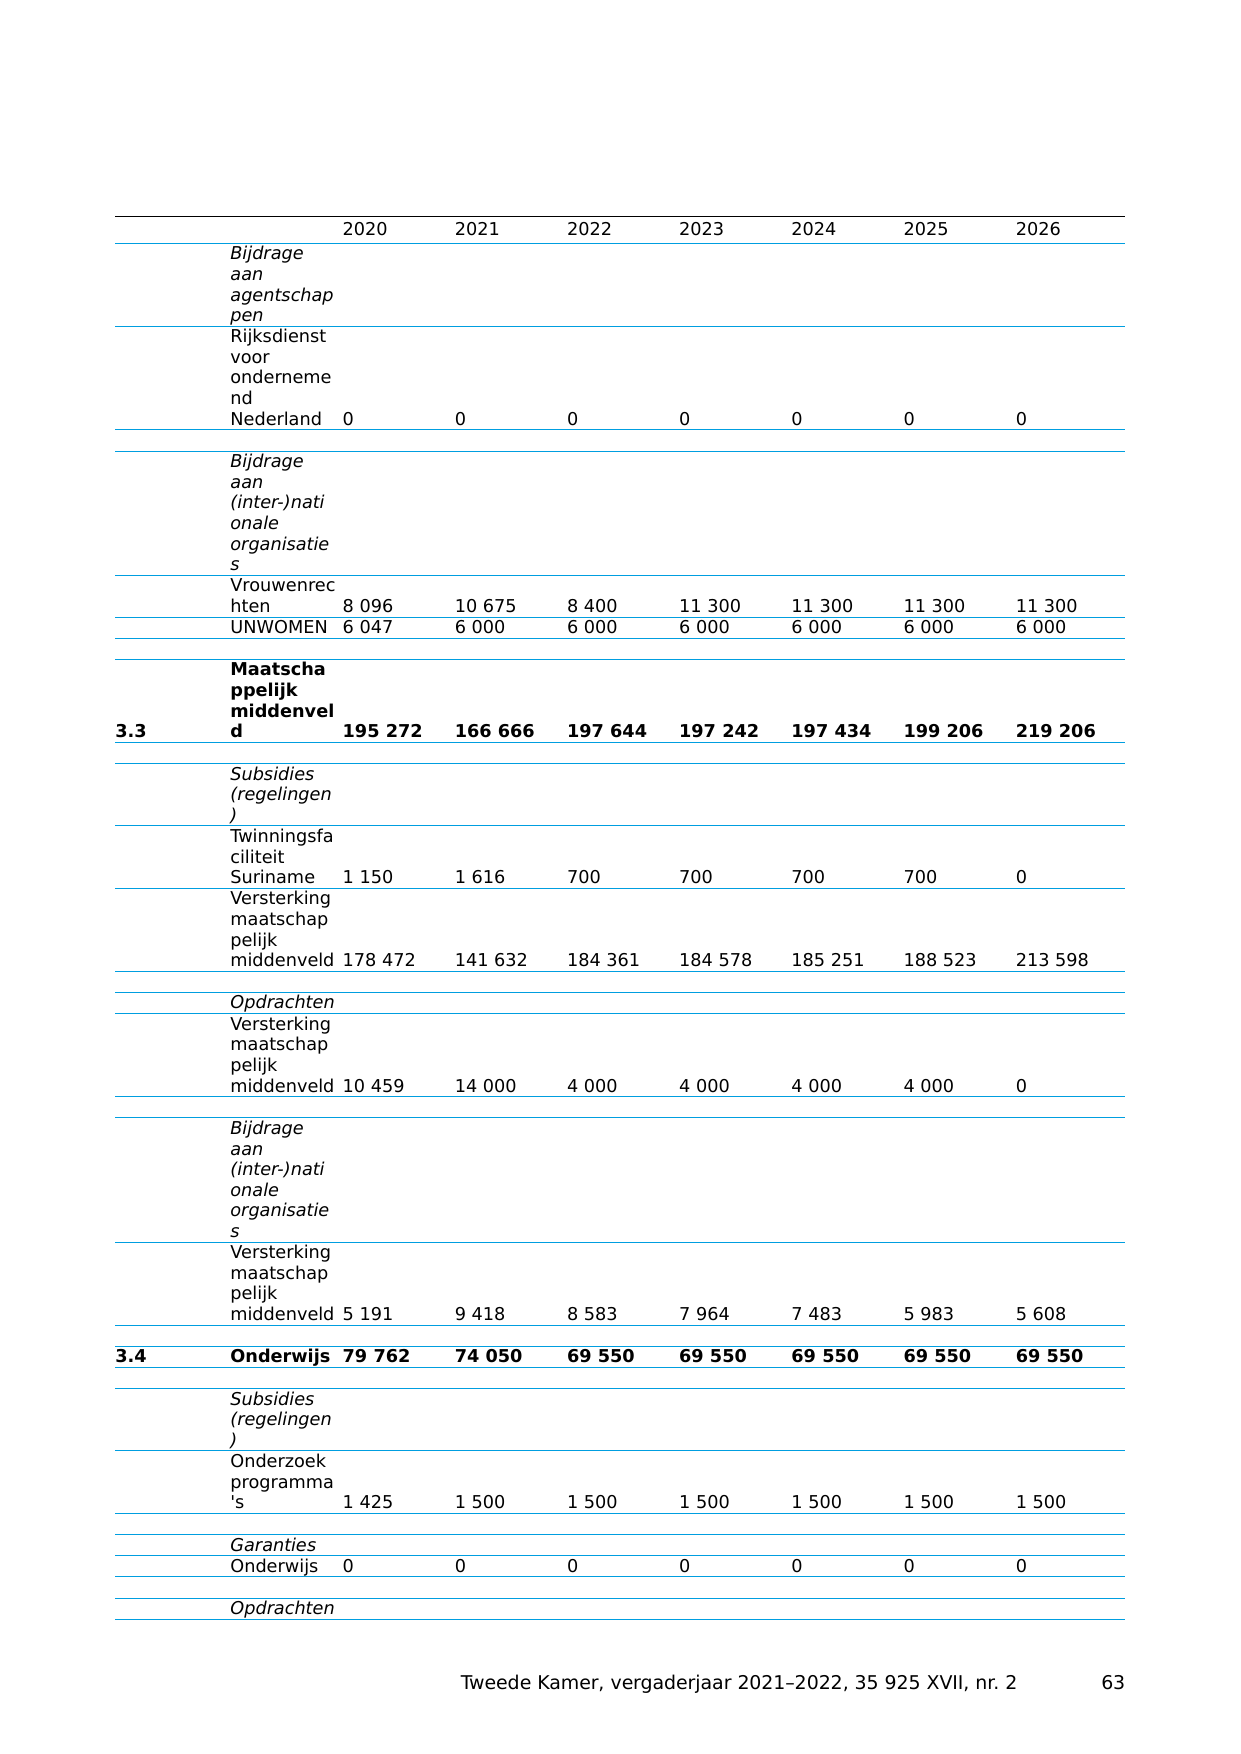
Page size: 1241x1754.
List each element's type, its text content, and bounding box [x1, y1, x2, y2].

table_cell 6 000 [900, 618, 1013, 638]
table_cell 6 000 [564, 618, 676, 638]
table_cell 9 418 [452, 1243, 564, 1324]
table_cell 188 523 [900, 889, 1013, 971]
table_cell [564, 1514, 676, 1534]
table_cell [115, 1243, 227, 1324]
table_cell [788, 1118, 900, 1242]
table_cell [564, 1368, 676, 1388]
table_cell 199 206 [900, 660, 1013, 742]
table_cell [1013, 1389, 1125, 1450]
table_cell [900, 764, 1013, 825]
table_cell 11 300 [676, 576, 788, 617]
table_cell [676, 452, 788, 575]
table_cell [115, 1599, 227, 1618]
table_cell [564, 743, 676, 763]
table_cell 0 [452, 1556, 564, 1576]
table_cell 69 550 [1013, 1347, 1125, 1367]
table_cell [900, 743, 1013, 763]
table_cell [452, 1599, 564, 1618]
table_cell Bijdrage aan (inter-)nationale organisaties [227, 452, 339, 575]
table_cell [115, 1577, 227, 1597]
table_header Tabel 11 Tabel Budgettaire gevolgen van beleid art. 3 Sociale vooruitgang (bedragen x € 1.000) [115, 191, 1125, 216]
table_cell [676, 1097, 788, 1117]
table_cell 0 [340, 327, 452, 429]
table_cell 3.3 [115, 660, 227, 742]
table_cell [564, 1326, 676, 1346]
table_cell [227, 217, 339, 243]
table_cell [564, 1577, 676, 1597]
table_cell [340, 1097, 452, 1117]
table_cell [340, 1577, 452, 1597]
table_cell 2026 [1013, 217, 1125, 243]
table_cell 1 500 [1013, 1451, 1125, 1513]
table_cell [676, 1599, 788, 1618]
table_cell [452, 1577, 564, 1597]
table_cell [900, 452, 1013, 575]
table_cell [564, 452, 676, 575]
table_cell [788, 1577, 900, 1597]
table_cell [676, 1389, 788, 1450]
table_cell [564, 764, 676, 825]
table_cell [115, 826, 227, 888]
table_cell 6 000 [788, 618, 900, 638]
table_cell 2025 [900, 217, 1013, 243]
table_cell 8 400 [564, 576, 676, 617]
table_cell 1 500 [900, 1451, 1013, 1513]
table_cell [340, 639, 452, 659]
table_cell 0 [676, 327, 788, 429]
table_cell [788, 1599, 900, 1618]
table_cell [340, 1599, 452, 1618]
table_cell 0 [340, 1556, 452, 1576]
table_cell [340, 1389, 452, 1450]
table_cell [900, 430, 1013, 451]
table_cell 10 459 [340, 1014, 452, 1096]
table_cell 184 361 [564, 889, 676, 971]
table_cell [676, 1577, 788, 1597]
table_cell 69 550 [676, 1347, 788, 1367]
table_cell [788, 1097, 900, 1117]
table_cell [788, 743, 900, 763]
table_cell [452, 430, 564, 451]
table_cell [676, 1326, 788, 1346]
table_cell 3.4 [115, 1347, 227, 1367]
table_cell [340, 764, 452, 825]
table_cell [788, 764, 900, 825]
table_cell [676, 972, 788, 992]
table_cell 11 300 [788, 576, 900, 617]
table_cell [788, 972, 900, 992]
table_cell Subsidies (regelingen) [227, 764, 339, 825]
table_cell [900, 993, 1013, 1013]
table_cell [115, 1326, 227, 1346]
table_cell [564, 1097, 676, 1117]
table_cell [900, 1389, 1013, 1450]
table_cell [115, 244, 227, 326]
table_cell [676, 244, 788, 326]
table_cell Maatschappelijk middenveld [227, 660, 339, 742]
table_cell [340, 244, 452, 326]
table_cell [788, 1368, 900, 1388]
table_cell Versterking maatschappelijk middenveld [227, 1243, 339, 1324]
table_cell [788, 1514, 900, 1534]
table_cell 69 550 [788, 1347, 900, 1367]
table_cell [788, 430, 900, 451]
table_cell [676, 1368, 788, 1388]
table_cell 79 762 [340, 1347, 452, 1367]
table_cell 5 608 [1013, 1243, 1125, 1324]
table_cell 195 272 [340, 660, 452, 742]
table_cell [115, 743, 227, 763]
table_cell [1013, 764, 1125, 825]
table_cell [452, 993, 564, 1013]
table_cell 6 000 [1013, 618, 1125, 638]
table_cell 1 150 [340, 826, 452, 888]
table_cell 0 [1013, 1014, 1125, 1096]
table_cell [564, 244, 676, 326]
table_cell Versterking maatschappelijk middenveld [227, 889, 339, 971]
table_cell [340, 743, 452, 763]
table_cell [340, 1535, 452, 1555]
table_cell 0 [788, 327, 900, 429]
table_cell [1013, 972, 1125, 992]
table_cell [115, 618, 227, 638]
table_cell 4 000 [788, 1014, 900, 1096]
table_cell [115, 217, 227, 243]
table_cell Bijdrage aan (inter-)nationale organisaties [227, 1118, 339, 1242]
table_cell [115, 972, 227, 992]
table_cell [115, 1451, 227, 1513]
table_cell 0 [1013, 1556, 1125, 1576]
table_cell 0 [452, 327, 564, 429]
table_cell [340, 1514, 452, 1534]
table_cell [227, 430, 339, 451]
table_cell 5 983 [900, 1243, 1013, 1324]
table_cell [900, 639, 1013, 659]
table_cell [564, 639, 676, 659]
table_cell 8 096 [340, 576, 452, 617]
table_cell [115, 452, 227, 575]
table_cell 0 [564, 327, 676, 429]
table_cell [1013, 1326, 1125, 1346]
table_cell [1013, 244, 1125, 326]
table_cell 7 964 [676, 1243, 788, 1324]
table_cell [115, 889, 227, 971]
table_cell [676, 1514, 788, 1534]
table_cell [452, 452, 564, 575]
table_cell Twinningsfaciliteit Suriname [227, 826, 339, 888]
table_cell [900, 244, 1013, 326]
table_cell [452, 1097, 564, 1117]
table_cell [115, 764, 227, 825]
table_cell 141 632 [452, 889, 564, 971]
table_cell 2021 [452, 217, 564, 243]
table_cell [340, 972, 452, 992]
table_cell 1 616 [452, 826, 564, 888]
table_cell [340, 1118, 452, 1242]
table_cell 69 550 [564, 1347, 676, 1367]
table_cell 197 644 [564, 660, 676, 742]
table_cell [1013, 452, 1125, 575]
table_cell [788, 993, 900, 1013]
table_cell [340, 1368, 452, 1388]
table_cell [788, 244, 900, 326]
table_cell [1013, 993, 1125, 1013]
table_cell [676, 430, 788, 451]
table_cell [788, 639, 900, 659]
table_cell 0 [788, 1556, 900, 1576]
table_cell [227, 1514, 339, 1534]
table_cell 7 483 [788, 1243, 900, 1324]
table_cell [227, 1577, 339, 1597]
table_cell 700 [788, 826, 900, 888]
table_cell [676, 1118, 788, 1242]
table_cell [115, 1014, 227, 1096]
table_cell Rijksdienst voor ondernemend Nederland [227, 327, 339, 429]
table_cell [115, 1368, 227, 1388]
table_cell Vrouwenrechten [227, 576, 339, 617]
table_cell 0 [900, 327, 1013, 429]
table_cell 197 434 [788, 660, 900, 742]
table_cell Garanties [227, 1535, 339, 1555]
table_cell [115, 639, 227, 659]
table_cell [900, 1326, 1013, 1346]
table_cell [900, 1118, 1013, 1242]
table_cell [900, 1097, 1013, 1117]
table_cell [1013, 1535, 1125, 1555]
table_cell [115, 1556, 227, 1576]
table_cell [564, 1599, 676, 1618]
table_cell [1013, 1118, 1125, 1242]
table_cell [564, 993, 676, 1013]
table_cell 4 000 [676, 1014, 788, 1096]
table_cell [115, 430, 227, 451]
table_cell [1013, 1368, 1125, 1388]
table_cell 1 425 [340, 1451, 452, 1513]
table_cell 10 675 [452, 576, 564, 617]
table_cell 0 [564, 1556, 676, 1576]
table_cell 8 583 [564, 1243, 676, 1324]
table_cell [1013, 1577, 1125, 1597]
table_cell 2023 [676, 217, 788, 243]
table_cell [564, 430, 676, 451]
table_cell Bijdrage aan agentschappen [227, 244, 339, 326]
table_cell 1 500 [564, 1451, 676, 1513]
table_cell [1013, 639, 1125, 659]
table_cell 14 000 [452, 1014, 564, 1096]
table_cell Onderzoekprogramma's [227, 1451, 339, 1513]
table_cell [564, 1535, 676, 1555]
table_cell [115, 1389, 227, 1450]
table_cell [900, 1535, 1013, 1555]
table_cell [115, 1118, 227, 1242]
table_cell Onderwijs [227, 1347, 339, 1367]
table_cell [227, 639, 339, 659]
table_cell [452, 1368, 564, 1388]
table_cell 1 500 [788, 1451, 900, 1513]
table_cell [452, 972, 564, 992]
table_cell [452, 1514, 564, 1534]
table_cell 4 000 [900, 1014, 1013, 1096]
table_cell 74 050 [452, 1347, 564, 1367]
table_cell [452, 1118, 564, 1242]
table_cell [676, 993, 788, 1013]
table_cell [788, 1326, 900, 1346]
table_cell 197 242 [676, 660, 788, 742]
table_cell [1013, 1097, 1125, 1117]
table_cell 11 300 [1013, 576, 1125, 617]
table_cell [115, 327, 227, 429]
table_cell 0 [676, 1556, 788, 1576]
table_cell Versterking maatschappelijk middenveld [227, 1014, 339, 1096]
table_cell [564, 1118, 676, 1242]
table_cell 700 [564, 826, 676, 888]
table_cell [115, 1535, 227, 1555]
table_cell 69 550 [900, 1347, 1013, 1367]
table_cell Opdrachten [227, 1599, 339, 1618]
table_cell 6 000 [676, 618, 788, 638]
table_cell [452, 1326, 564, 1346]
table_cell [340, 452, 452, 575]
table_cell 178 472 [340, 889, 452, 971]
table_cell 4 000 [564, 1014, 676, 1096]
table_cell [227, 743, 339, 763]
table_cell [115, 576, 227, 617]
table_cell [115, 993, 227, 1013]
table_cell [900, 1514, 1013, 1534]
table_cell 166 666 [452, 660, 564, 742]
table_cell [1013, 1599, 1125, 1618]
table_cell [227, 1326, 339, 1346]
table_cell [564, 972, 676, 992]
table_cell 185 251 [788, 889, 900, 971]
table_cell [452, 743, 564, 763]
table_cell 0 [900, 1556, 1013, 1576]
table_cell [452, 764, 564, 825]
table_cell [788, 1535, 900, 1555]
table_cell UNWOMEN [227, 618, 339, 638]
table_cell 700 [900, 826, 1013, 888]
table_cell Opdrachten [227, 993, 339, 1013]
table_cell [452, 1535, 564, 1555]
table_cell 184 578 [676, 889, 788, 971]
table_cell [452, 639, 564, 659]
table_cell 0 [1013, 826, 1125, 888]
table_cell [227, 1097, 339, 1117]
table_cell [115, 1097, 227, 1117]
table_cell [452, 1389, 564, 1450]
table_cell [900, 1577, 1013, 1597]
table_cell [676, 1535, 788, 1555]
table_cell [340, 430, 452, 451]
table_cell 2020 [340, 217, 452, 243]
table_cell 5 191 [340, 1243, 452, 1324]
table_cell 1 500 [676, 1451, 788, 1513]
table_cell Subsidies (regelingen) [227, 1389, 339, 1450]
table_cell 219 206 [1013, 660, 1125, 742]
table_cell 1 500 [452, 1451, 564, 1513]
table_cell 11 300 [900, 576, 1013, 617]
table_cell 6 000 [452, 618, 564, 638]
table_cell [900, 972, 1013, 992]
table_cell 2022 [564, 217, 676, 243]
table_cell 6 047 [340, 618, 452, 638]
table_cell 213 598 [1013, 889, 1125, 971]
table_cell [676, 639, 788, 659]
table_cell [788, 1389, 900, 1450]
table_cell [340, 993, 452, 1013]
table_cell [1013, 743, 1125, 763]
table_cell [115, 1514, 227, 1534]
table_cell 2024 [788, 217, 900, 243]
table_cell [676, 764, 788, 825]
table_cell [1013, 1514, 1125, 1534]
table_cell Onderwijs [227, 1556, 339, 1576]
table_cell [1013, 430, 1125, 451]
table_cell [564, 1389, 676, 1450]
table_cell [227, 1368, 339, 1388]
table_cell 700 [676, 826, 788, 888]
table_cell 0 [1013, 327, 1125, 429]
table_cell [788, 452, 900, 575]
table_cell [676, 743, 788, 763]
table_cell [900, 1599, 1013, 1618]
table_cell [900, 1368, 1013, 1388]
table_cell [227, 972, 339, 992]
table_cell [452, 244, 564, 326]
table_cell [340, 1326, 452, 1346]
